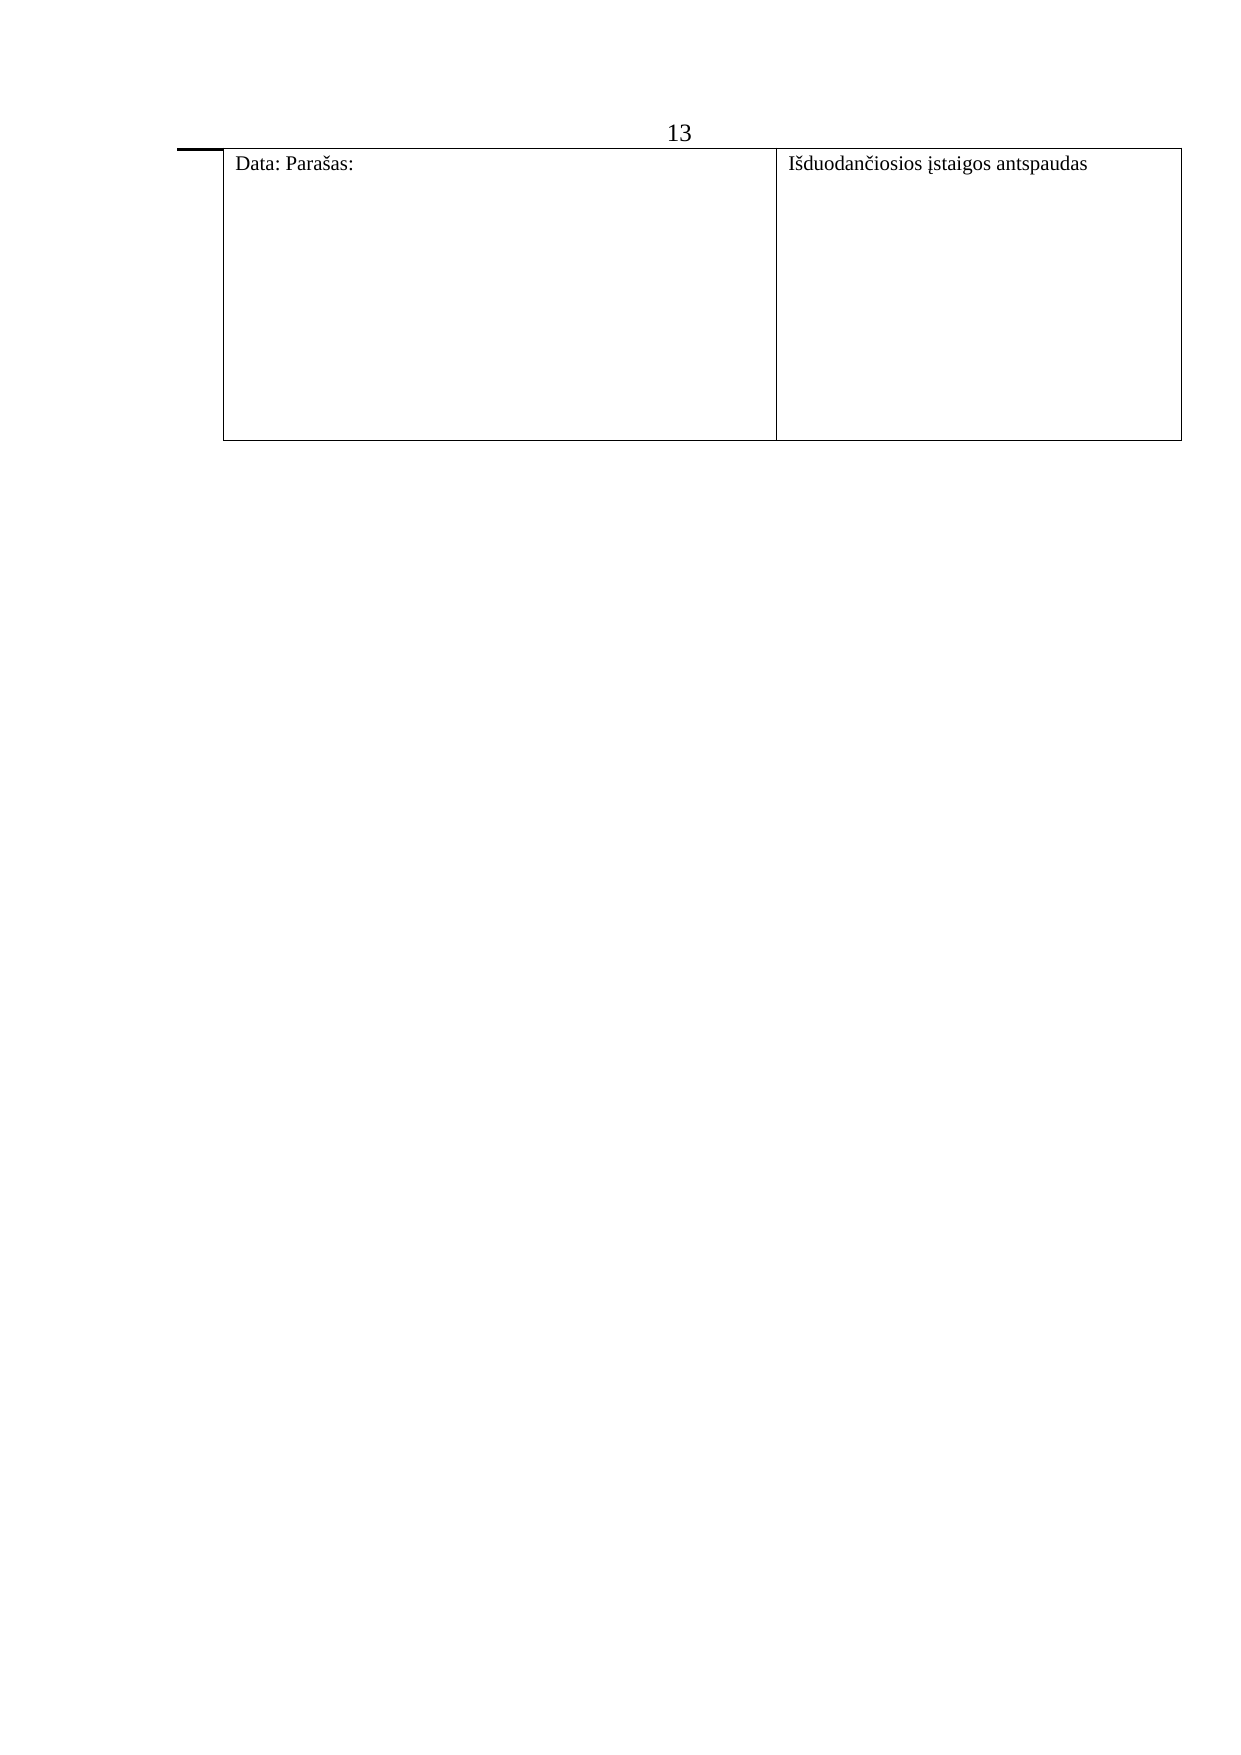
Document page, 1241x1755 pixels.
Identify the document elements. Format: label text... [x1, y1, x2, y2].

table_cell [177, 151, 223, 439]
table_cell Data: Parašas: [224, 149, 776, 439]
table_cell Išduodančiosios įstaigos antspaudas [777, 149, 1181, 439]
